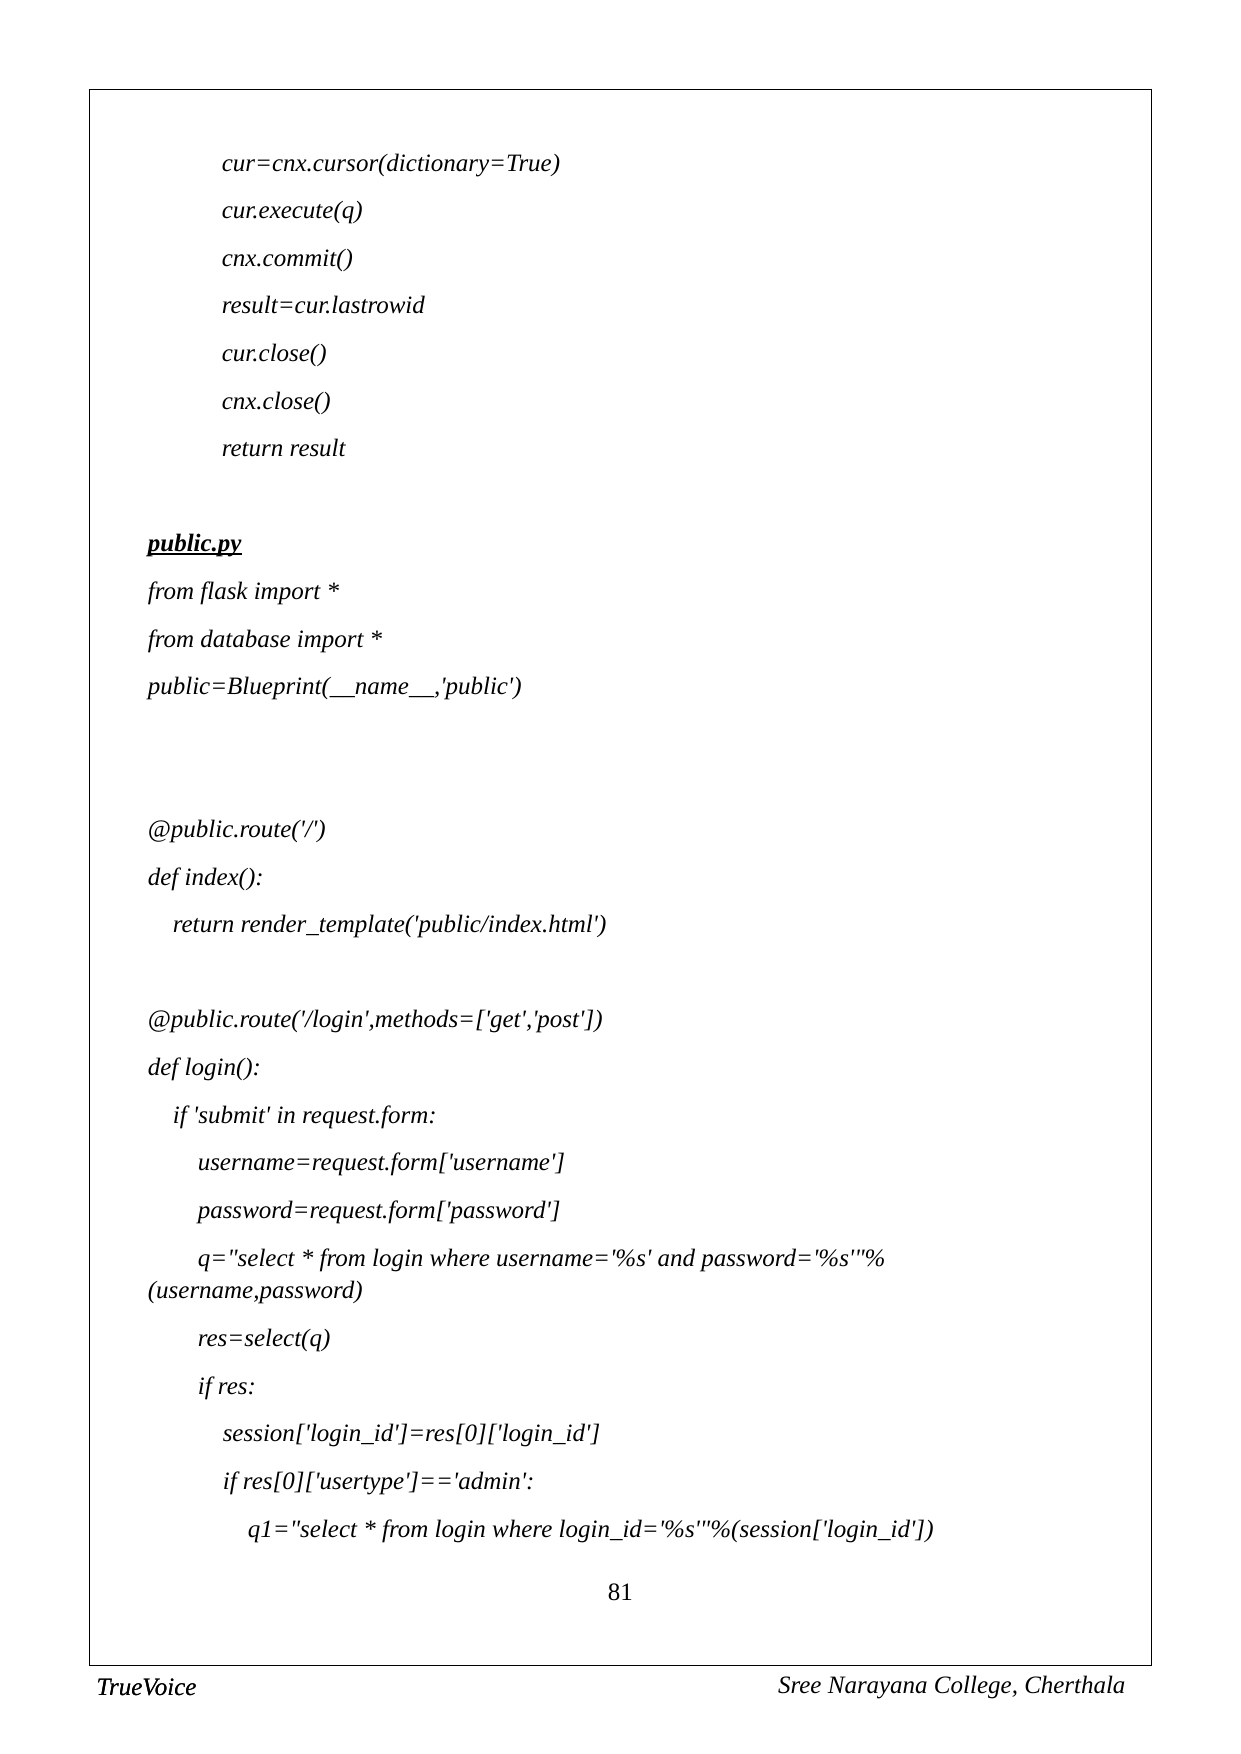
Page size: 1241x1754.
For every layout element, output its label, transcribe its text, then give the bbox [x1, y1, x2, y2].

text from flask import * [148, 576, 1092, 605]
text cnx.close() [148, 386, 1092, 414]
text password=request.form['password'] [148, 1195, 1092, 1224]
text @public.route('/login',methods=['get','post']) [148, 1004, 1092, 1033]
text def login(): [148, 1052, 1092, 1081]
text cnx.commit() [148, 243, 1092, 272]
text if 'submit' in request.form: [148, 1100, 1092, 1128]
text cur.execute(q) [148, 195, 1092, 224]
text cur=cnx.cursor(dictionary=True) [148, 148, 1092, 176]
text def index(): [148, 862, 1092, 891]
text session['login_id']=res[0]['login_id'] [148, 1418, 1092, 1447]
text @public.route('/') [148, 814, 1092, 843]
text username=request.form['username'] [148, 1147, 1092, 1176]
text cur.close() [148, 338, 1092, 367]
text from database import * [148, 624, 1092, 652]
text if res[0]['usertype']=='admin': [148, 1466, 1092, 1495]
text public.py [148, 528, 1092, 557]
text res=select(q) [148, 1323, 1092, 1352]
text q1="select * from login where login_id='%s'"%(session['login_id']) [148, 1514, 1092, 1542]
text return render_template('public/index.html') [148, 909, 1092, 938]
text result=cur.lastrowid [148, 291, 1092, 319]
text if res: [148, 1371, 1092, 1399]
text q="select * from login where username='%s' and password='%s'"%(username,password) [148, 1243, 1092, 1304]
text return result [148, 433, 1092, 462]
text public=Blueprint(__name__,'public') [148, 671, 1092, 700]
